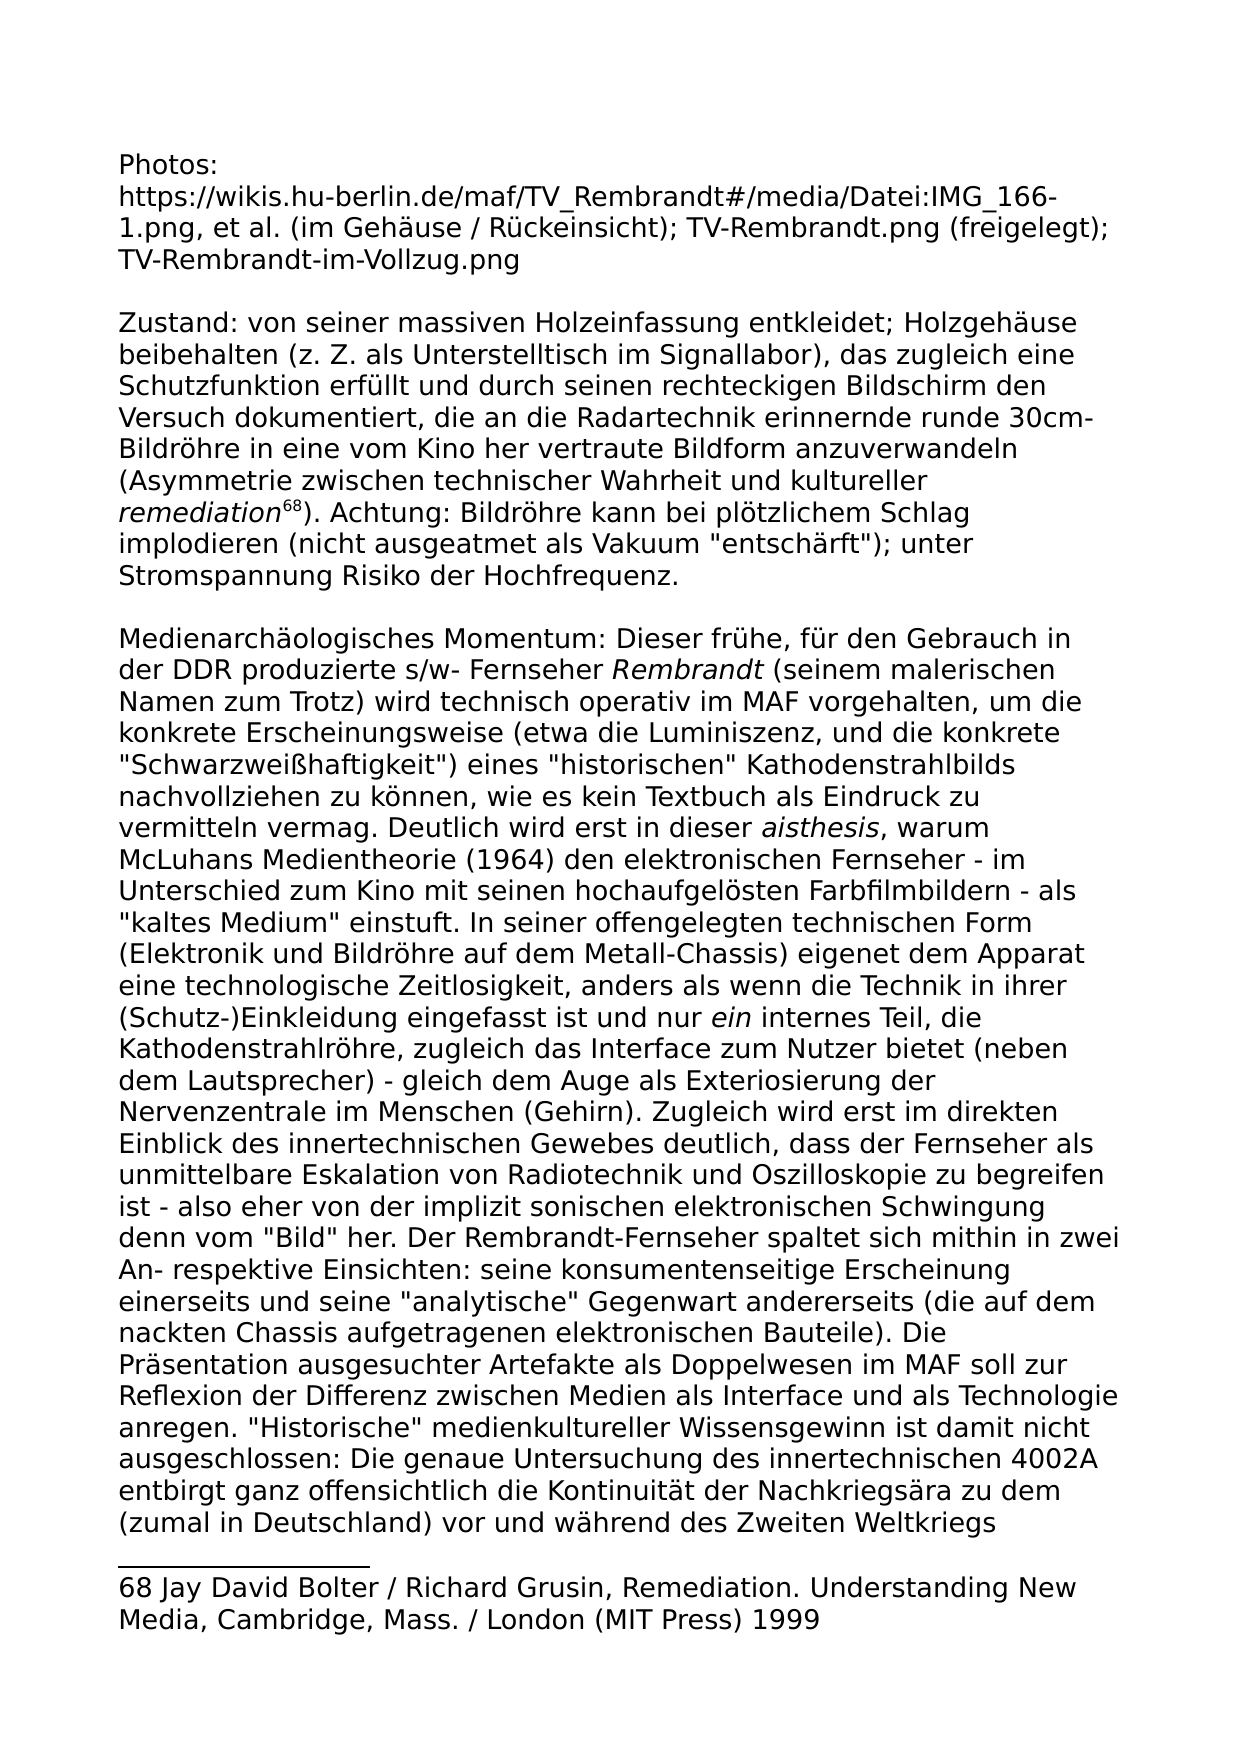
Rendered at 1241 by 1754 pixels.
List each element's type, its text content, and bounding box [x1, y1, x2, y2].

text Medienarchäologisches Momentum: Dieser frühe, für den Gebrauch in der DDR produzierte s/w- Fernseher Rembrandt (seinem malerischen Namen zum Trotz) wird technisch operativ im MAF vorgehalten, um die konkrete Erscheinungsweise (etwa die Luminiszenz, und die konkrete "Schwarzweißhaftigkeit") eines "historischen" Kathodenstrahlbilds nachvollziehen zu können, wie es kein Textbuch als Eindruck zu vermitteln vermag. Deutlich wird erst in dieser aisthesis, warum McLuhans Medientheorie (1964) den elektronischen Fernseher - im Unterschied zum Kino mit seinen hochaufgelösten Farbfilmbildern - als "kaltes Medium" einstuft. In seiner offengelegten technischen Form (Elektronik und Bildröhre auf dem Metall-Chassis) eigenet dem Apparat eine technologische Zeitlosigkeit, anders als wenn die Technik in ihrer (Schutz-)Einkleidung eingefasst ist und nur ein internes Teil, die Kathodenstrahlröhre, zugleich das Interface zum Nutzer bietet (neben dem Lautsprecher) - gleich dem Auge als Exteriosierung der Nervenzentrale im Menschen (Gehirn). Zugleich wird erst im direkten Einblick des innertechnischen Gewebes deutlich, dass der Fernseher als unmittelbare Eskalation von Radiotechnik und Oszilloskopie zu begreifen ist - also eher von der implizit sonischen elektronischen Schwingung denn vom "Bild" her. Der Rembrandt-Fernseher spaltet sich mithin in zwei An- respektive Einsichten: seine konsumentenseitige Erscheinung einerseits und seine "analytische" Gegenwart andererseits (die auf dem nackten Chassis aufgetragenen elektronischen Bauteile). Die Präsentation ausgesuchter Artefakte als Doppelwesen im MAF soll zur Reflexion der Differenz zwischen Medien als Interface und als Technologie anregen. "Historische" medienkultureller Wissensgewinn ist damit nicht ausgeschlossen: Die genaue Untersuchung des innertechnischen 4002A entbirgt ganz offensichtlich die Kontinuität der Nachkriegsära zu dem (zumal in Deutschland) vor und während des Zweiten Weltkriegs [118, 623, 1122, 1538]
text Photos: https://wikis.hu-berlin.de/maf/TV_Rembrandt#/media/Datei:IMG_166-1.png, et al. (im Gehäuse / Rückeinsicht); TV-Rembrandt.png (freigelegt); TV-Rembrandt-im-Vollzug.png [118, 150, 1122, 276]
text Jay David Bolter / Richard Grusin, Remediation. Understanding New Media, Cambridge, Mass. / London (MIT Press) 1999 [118, 1573, 1122, 1636]
text Zustand: von seiner massiven Holzeinfassung entkleidet; Holzgehäuse beibehalten (z. Z. als Unterstelltisch im Signallabor), das zugleich eine Schutzfunktion erfüllt und durch seinen rechteckigen Bildschirm den Versuch dokumentiert, die an die Radartechnik erinnernde runde 30cm-Bildröhre in eine vom Kino her vertraute Bildform anzuverwandeln (Asymmetrie zwischen technischer Wahrheit und kultureller remediation). Achtung: Bildröhre kann bei plötzlichem Schlag implodieren (nicht ausgeatmet als Vakuum "entschärft"); unter Stromspannung Risiko der Hochfrequenz. [118, 307, 1122, 592]
